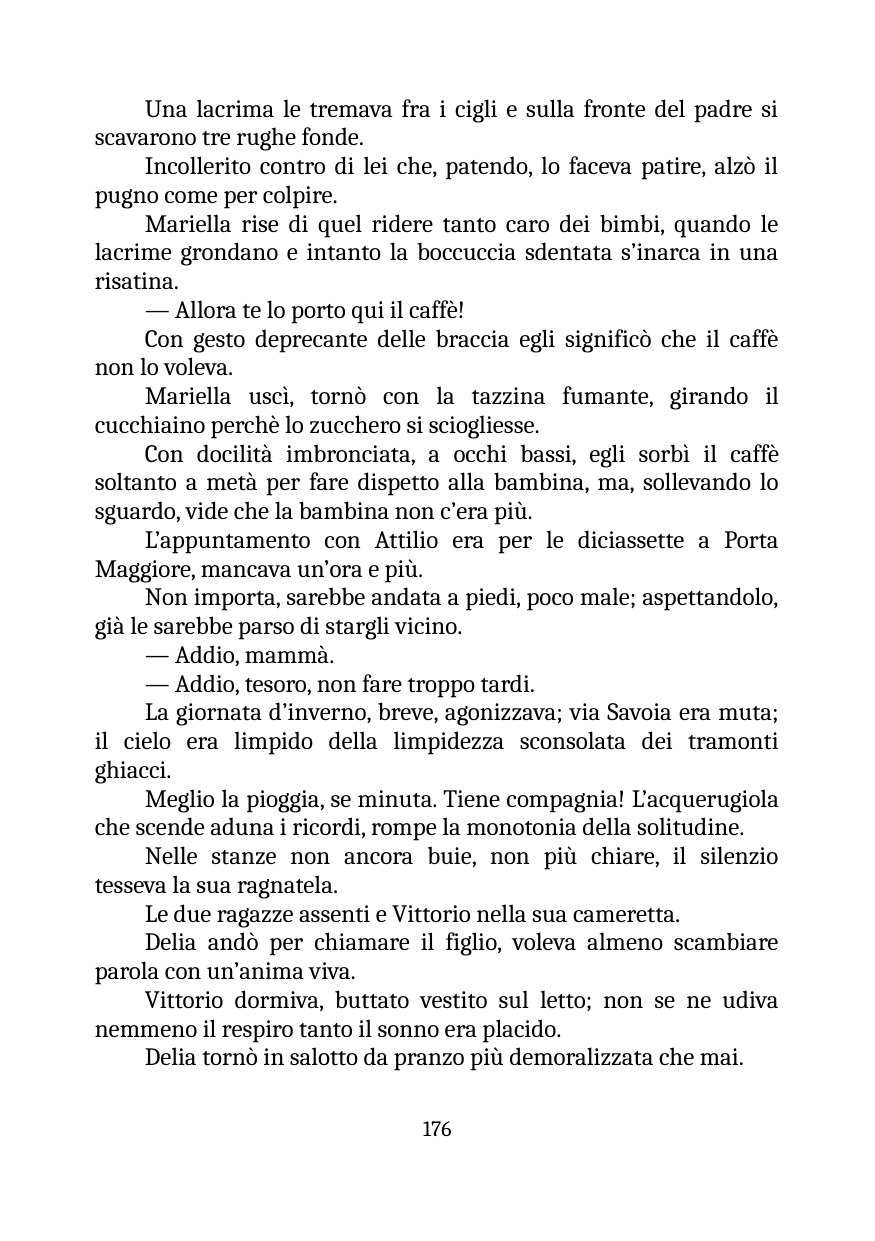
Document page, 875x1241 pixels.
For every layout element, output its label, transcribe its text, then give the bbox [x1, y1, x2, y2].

text — Addio, tesoro, non fare troppo tardi. [94, 669, 779, 698]
text Meglio la pioggia, se minuta. Tiene compagnia! L’acquerugiola che scende aduna i ricordi, rompe la monotonia della solitudine. [94, 784, 779, 842]
text Mariella rise di quel ridere tanto caro dei bimbi, quando le lacrime grondano e intanto la boccuccia sdentata s’inarca in una risatina. [94, 209, 779, 296]
text Delia andò per chiamare il figlio, voleva almeno scambiare parola con un’anima viva. [94, 928, 779, 986]
text Una lacrima le tremava fra i cigli e sulla fronte del padre si scavarono tre rughe fonde. [94, 94, 779, 152]
text L’appuntamento con Attilio era per le diciassette a Porta Maggiore, mancava un’ora e più. [94, 526, 779, 583]
text Mariella uscì, tornò con la tazzina fumante, girando il cucchiaino perchè lo zucchero si sciogliesse. [94, 382, 779, 439]
text Con gesto deprecante delle braccia egli significò che il caffè non lo voleva. [94, 324, 779, 382]
text Non importa, sarebbe andata a piedi, poco male; aspettandolo, già le sarebbe parso di stargli vicino. [94, 583, 779, 641]
text Delia tornò in salotto da pranzo più demoralizzata che mai. [94, 1043, 779, 1072]
text La giornata d’inverno, breve, agonizzava; via Savoia era muta; il cielo era limpido della limpidezza sconsolata dei tramonti ghiacci. [94, 698, 779, 784]
text Con docilità imbronciata, a occhi bassi, egli sorbì il caffè soltanto a metà per fare dispetto alla bambina, ma, sollevando lo sguardo, vide che la bambina non c’era più. [94, 439, 779, 526]
text Le due ragazze assenti e Vittorio nella sua cameretta. [94, 899, 779, 928]
text Vittorio dormiva, buttato vestito sul letto; non se ne udiva nemmeno il respiro tanto il sonno era placido. [94, 986, 779, 1043]
text — Allora te lo porto qui il caffè! [94, 296, 779, 324]
text — Addio, mammà. [94, 641, 779, 669]
text Incollerito contro di lei che, patendo, lo faceva patire, alzò il pugno come per colpire. [94, 152, 779, 209]
text Nelle stanze non ancora buie, non più chiare, il silenzio tesseva la sua ragnatela. [94, 842, 779, 899]
